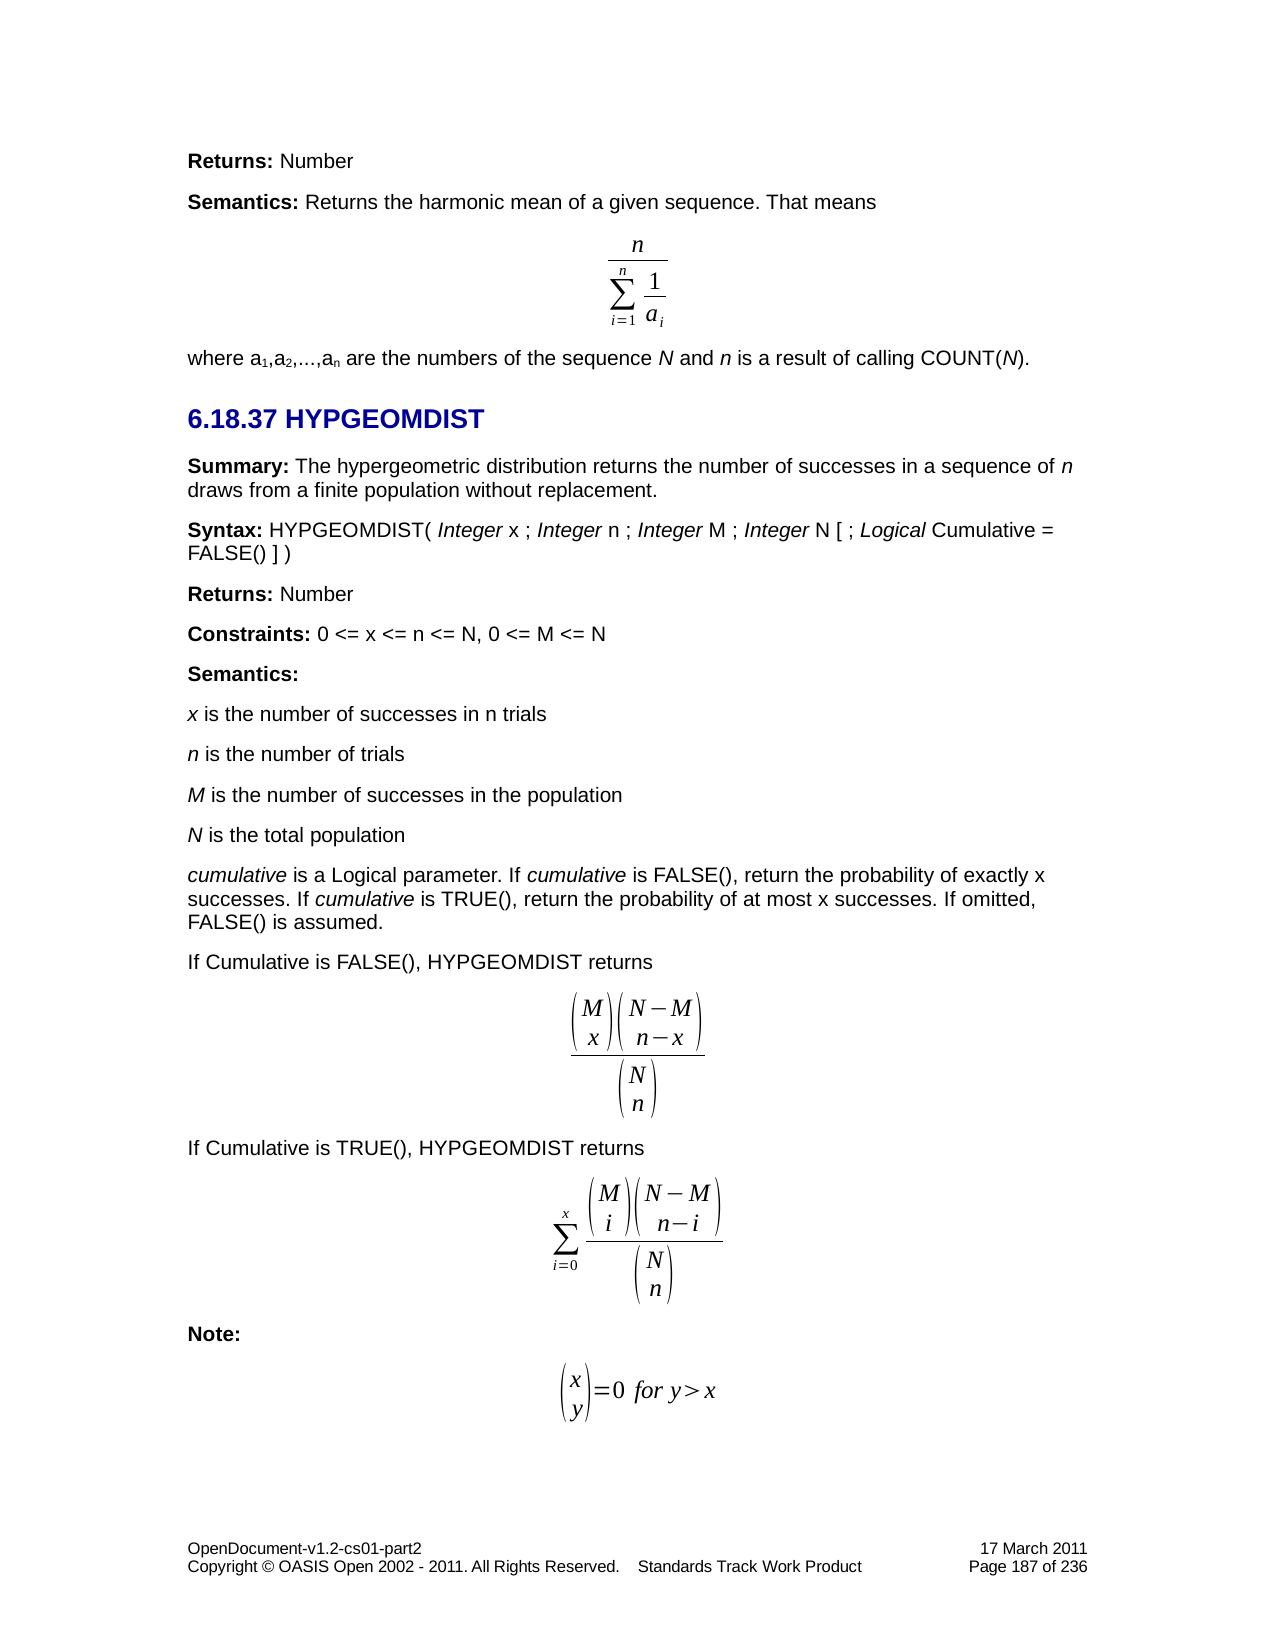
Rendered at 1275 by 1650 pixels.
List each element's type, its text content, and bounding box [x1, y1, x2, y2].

text x is the number of successes in n trials [187, 703, 1088, 726]
text M is the number of successes in the population [187, 783, 1088, 807]
text Returns: Number [187, 582, 1088, 606]
text Constraints: 0 <= x <= n <= N, 0 <= M <= N [187, 622, 1088, 646]
text where a1,a2,...,an are the numbers of the sequence N and n is a result of calling COUNT(N). [187, 347, 1088, 370]
text n is the number of trials [187, 743, 1088, 766]
text Semantics: [187, 662, 1088, 686]
text N is the total population [187, 823, 1088, 847]
subtitle HYPGEOMDIST [187, 404, 1088, 434]
text Note: [187, 1322, 1088, 1346]
text If Cumulative is FALSE(), HYPGEOMDIST returns [187, 951, 1088, 974]
text Semantics: Returns the harmonic mean of a given sequence. That means [187, 190, 1088, 214]
text Summary: The hypergeometric distribution returns the number of successes in a sequence of n draws from a finite population without replacement. [187, 454, 1088, 502]
text Syntax: HYPGEOMDIST( Integer x ; Integer n ; Integer M ; Integer N [ ; Logical Cumulative = FALSE() ] ) [187, 518, 1088, 565]
text Returns: Number [187, 150, 1088, 173]
text If Cumulative is TRUE(), HYPGEOMDIST returns [187, 1136, 1088, 1160]
text cumulative is a Logical parameter. If cumulative is FALSE(), return the probability of exactly x successes. If cumulative is TRUE(), return the probability of at most x successes. If omitted, FALSE() is assumed. [187, 863, 1088, 934]
